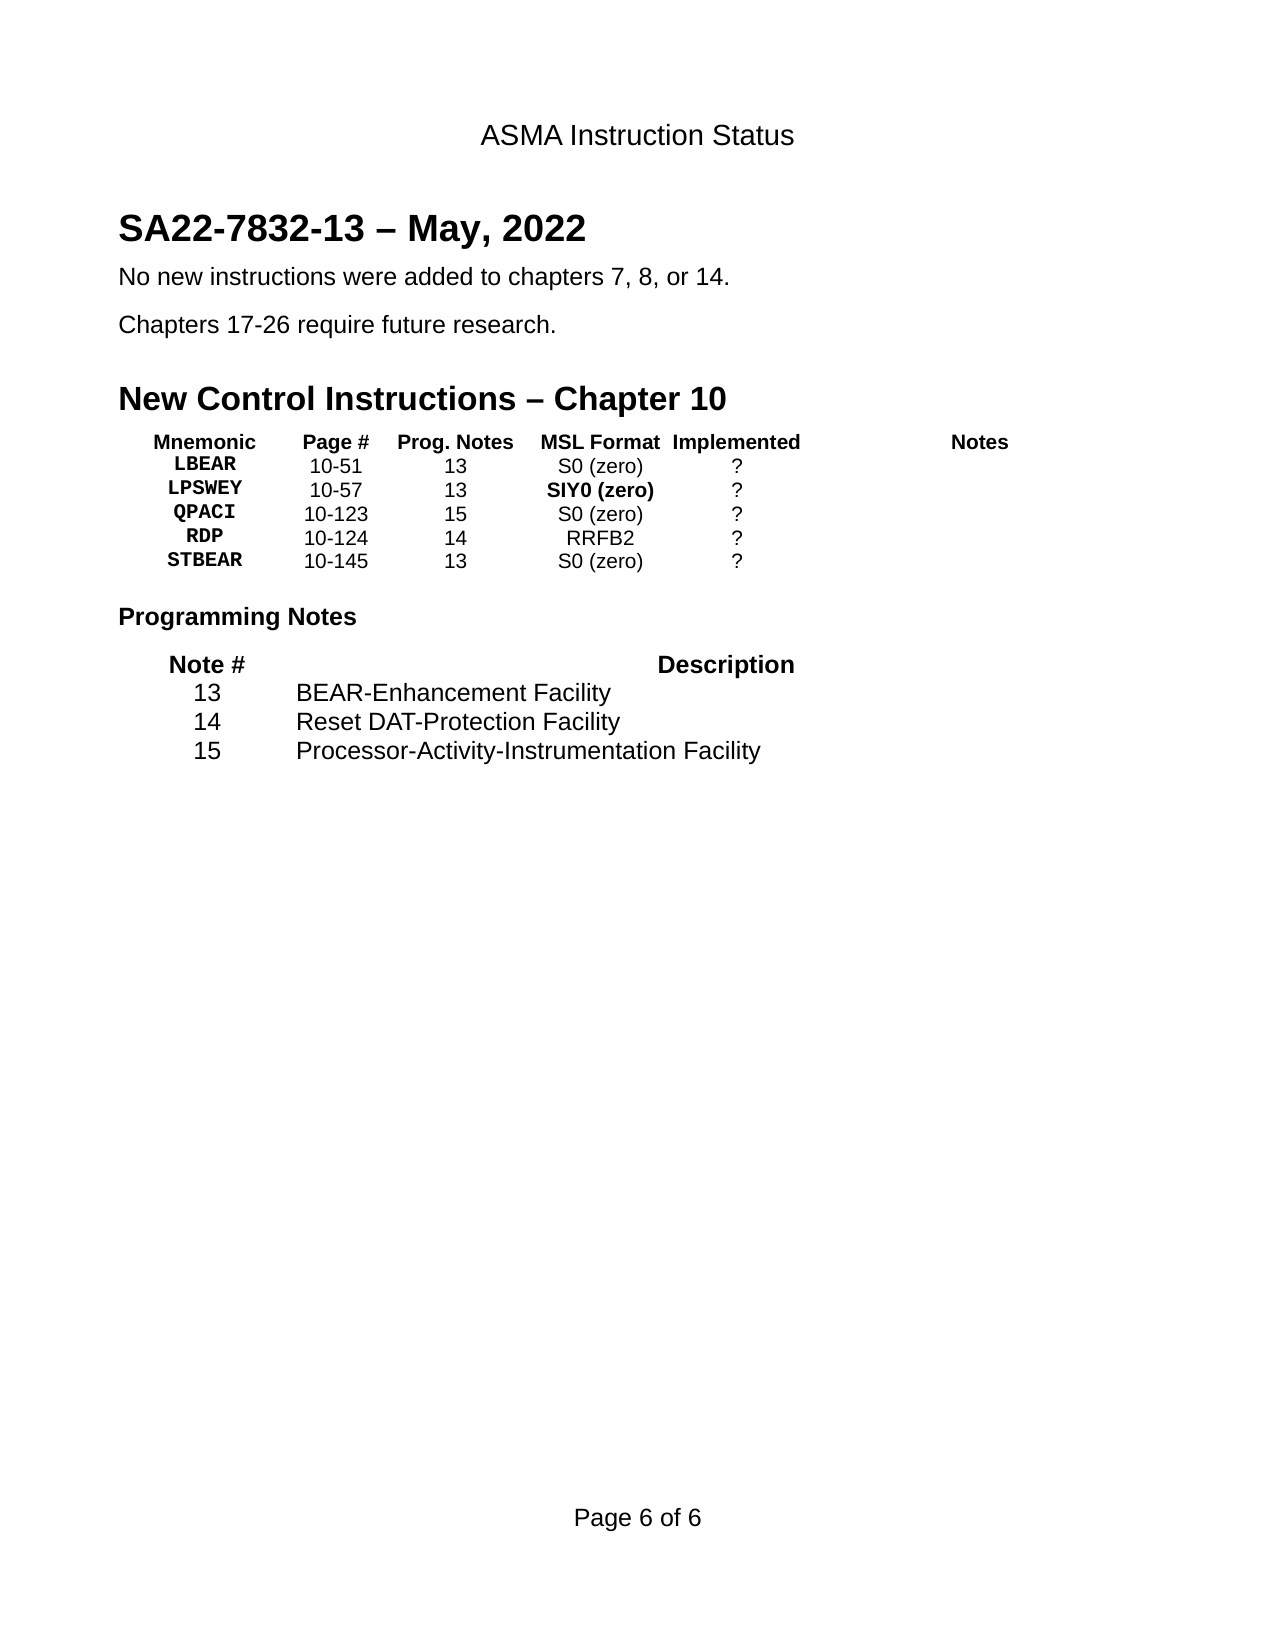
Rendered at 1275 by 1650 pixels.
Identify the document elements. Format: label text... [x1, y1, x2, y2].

table_cell RDP [118, 525, 291, 549]
table_cell 10-57 [291, 478, 381, 501]
table_header Notes [803, 430, 1157, 453]
table_header Implemented [671, 430, 803, 453]
table_cell LPSWEY [118, 478, 291, 501]
table_cell Reset DAT-Protection Facility [296, 707, 1157, 736]
table_cell 10-51 [291, 454, 381, 477]
table_cell ? [671, 525, 803, 549]
table_cell 13 [381, 478, 530, 501]
table_cell [803, 525, 1157, 549]
table_cell ? [671, 454, 803, 477]
subtitle New Control Instructions – Chapter 10 [118, 378, 1157, 417]
table_cell [803, 454, 1157, 477]
table_cell [803, 478, 1157, 501]
table_cell ? [671, 501, 803, 525]
table_cell S0 (zero) [530, 454, 671, 477]
table_cell RRFB2 [530, 525, 671, 549]
table_header Description [296, 650, 1157, 678]
table_cell ? [671, 549, 803, 573]
subtitle SA22-7832-13 – May, 2022 [118, 206, 1157, 250]
table_cell 10-145 [291, 549, 381, 573]
table_cell 13 [381, 454, 530, 477]
table_cell 10-123 [291, 501, 381, 525]
text No new instructions were added to chapters 7, 8, or 14. [118, 262, 1157, 291]
table_cell 15 [381, 501, 530, 525]
table_cell 10-124 [291, 525, 381, 549]
table_cell S0 (zero) [530, 549, 671, 573]
table_cell QPACI [118, 501, 291, 525]
table_cell SIY0 (zero) [530, 478, 671, 501]
table_header Note # [118, 650, 296, 678]
table_cell LBEAR [118, 454, 291, 477]
table_header Page # [291, 430, 381, 453]
table_header Prog. Notes [381, 430, 530, 453]
table_cell 14 [381, 525, 530, 549]
table_header MSL Format [530, 430, 671, 453]
table_cell ? [671, 478, 803, 501]
text Chapters 17-26 require future research. [118, 310, 1157, 339]
table_cell STBEAR [118, 549, 291, 573]
table_cell Processor-Activity-Instrumentation Facility [296, 736, 1157, 764]
table_cell 15 [118, 736, 296, 764]
table_cell [803, 501, 1157, 525]
table_cell S0 (zero) [530, 501, 671, 525]
table_cell 13 [118, 678, 296, 707]
table_cell 13 [381, 549, 530, 573]
table_cell 14 [118, 707, 296, 736]
table_cell [803, 549, 1157, 573]
table_header Mnemonic [118, 430, 291, 453]
table_cell BEAR-Enhancement Facility [296, 678, 1157, 707]
text Programming Notes [118, 602, 1157, 631]
